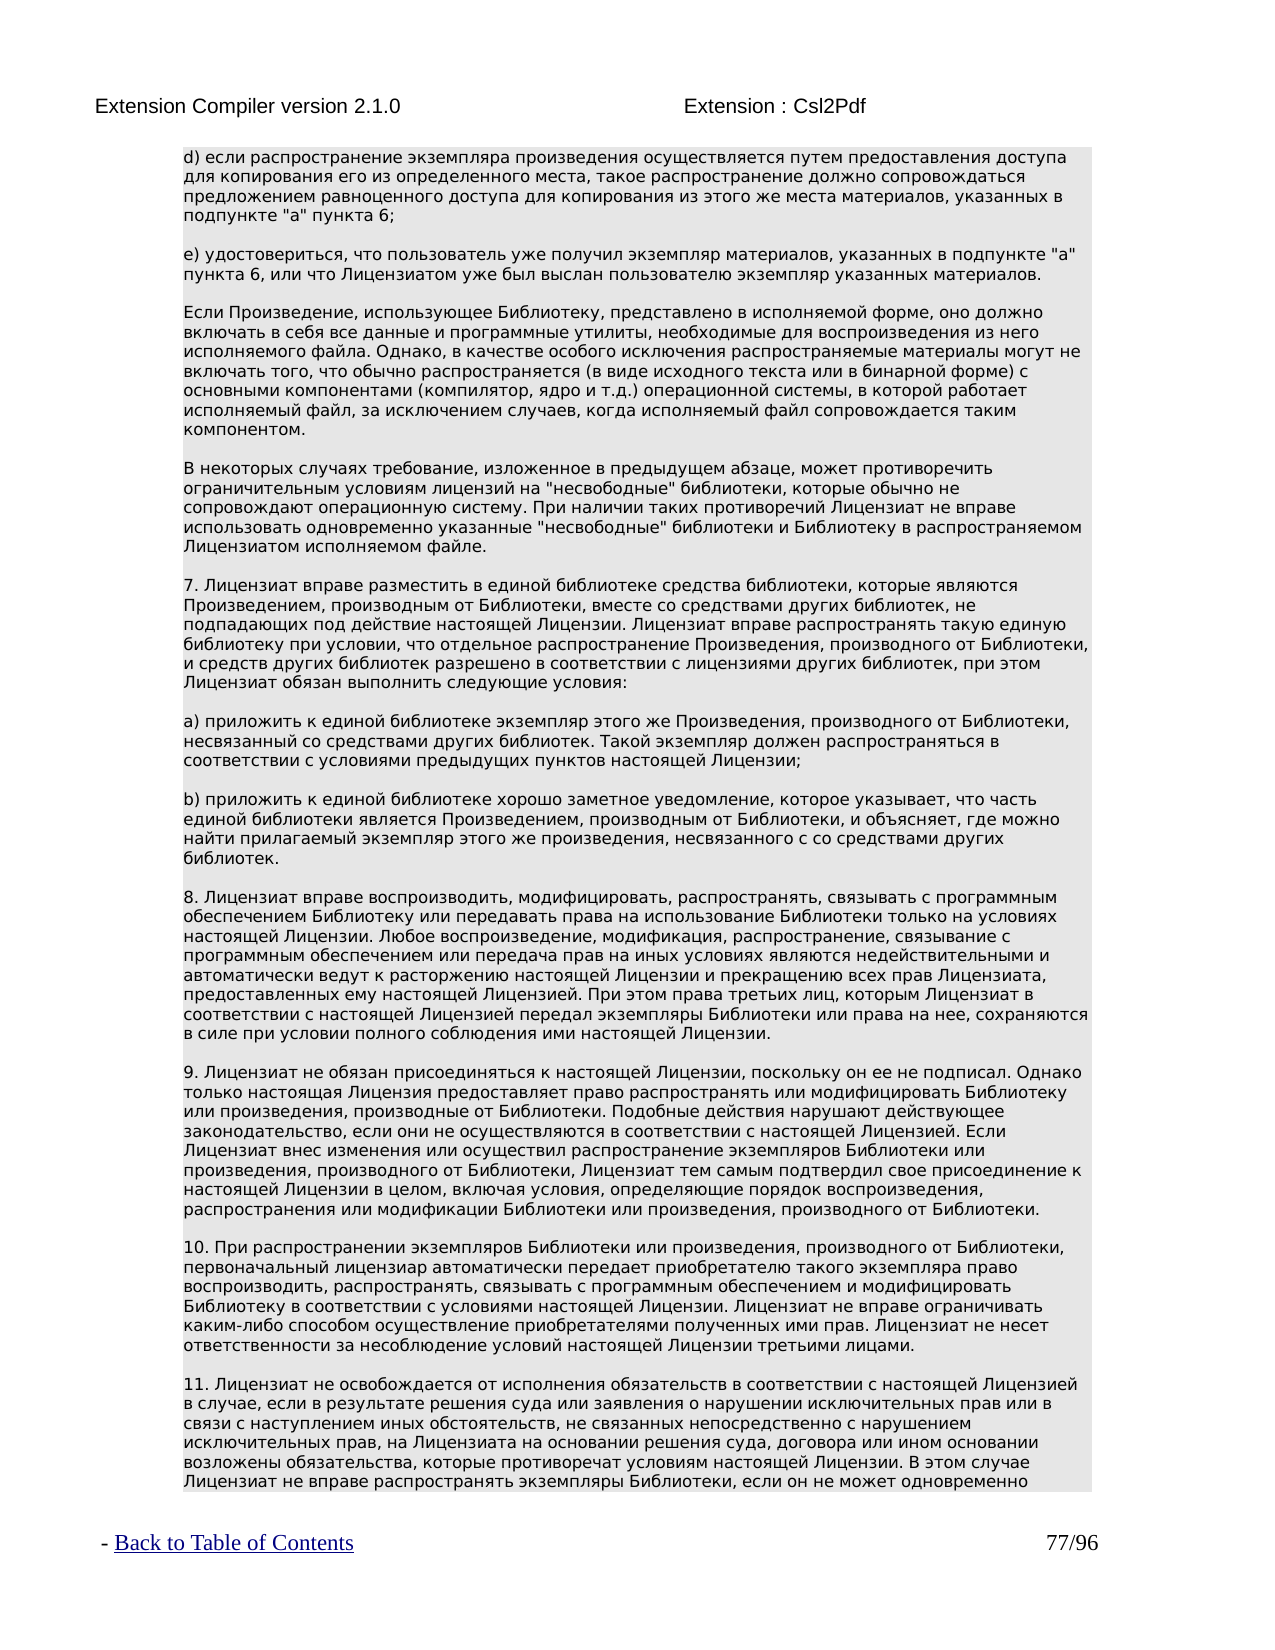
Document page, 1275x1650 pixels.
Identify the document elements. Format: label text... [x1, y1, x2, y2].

text В некоторых случаях требование, изложенное в предыдущем абзаце, может противоречить ограничительным условиям лицензий на "неcвободные" библиотеки, которые обычно не сопровождают операционную систему. При наличии таких противоречий Лицензиат не вправе использовать одновременно указанные "несвободные" библиотеки и Библиотеку в распространяемом Лицензиатом исполняемом файле. [183, 459, 1092, 557]
text 11. Лицензиат не освобождается от исполнения обязательств в соответствии с настоящей Лицензией в случае, если в результате решения суда или заявления о нарушении исключительных прав или в связи с наступлением иных обстоятельств, не связанных непосредственно с нарушением исключительных прав, на Лицензиата на основании решения суда, договора или ином основании возложены обязательства, которые противоречат условиям настоящей Лицензии. В этом случае Лицензиат не вправе распространять экземпляры Библиотеки, если он не может одновременно [183, 1375, 1092, 1492]
text d) если распространение экземпляра произведения осуществляется путем предоставления доступа для копирования его из определенного места, такое распространение должно сопровождаться предложением равноценного доступа для копирования из этого же места материалов, указанных в подпункте "а" пункта 6; [183, 147, 1092, 225]
text e) удостовериться, что пользователь уже получил экземпляр материалов, указанных в подпункте "а" пункта 6, или что Лицензиатом уже был выслан пользователю экземпляр указанных материалов. [183, 245, 1092, 284]
text 9. Лицензиат не обязан присоединяться к настоящей Лицензии, поскольку он ее не подписал. Однако только настоящая Лицензия предоставляет право распространять или модифицировать Библиотеку или произведения, производные от Библиотеки. Подобные действия нарушают действующее законодательство, если они не осуществляются в соответствии с настоящей Лицензией. Если Лицензиат внес изменения или осуществил распространение экземпляров Библиотеки или произведения, производного от Библиотеки, Лицензиат тем самым подтвердил свое присоединение к настоящей Лицензии в целом, включая условия, определяющие порядок воспроизведения, распространения или модификации Библиотеки или произведения, производного от Библиотеки. [183, 1063, 1092, 1219]
text 7. Лицензиат вправе разместить в единой библиотеке средства библиотеки, которые являются Произведением, производным от Библиотеки, вместе со средствами других библиотек, не подпадающих под действие настоящей Лицензии. Лицензиат вправе распространять такую единую библиотеку при условии, что отдельное распространение Произведения, производного от Библиотеки, и средств других библиотек разрешено в соответствии с лицензиями других библиотек, при этом Лицензиат обязан выполнить следующие условия: [183, 576, 1092, 693]
text Если Произведение, использующее Библиотеку, представлено в исполняемой форме, оно должно включать в себя все данные и программные утилиты, необходимые для воспроизведения из него исполняемого файла. Однако, в качестве особого исключения распространяемые материалы могут не включать того, что обычно распространяется (в виде исходного текста или в бинарной форме) с основными компонентами (компилятор, ядро и т.д.) операционной системы, в которой работает исполняемый файл, за исключением случаев, когда исполняемый файл сопровождается таким компонентом. [183, 303, 1092, 440]
text а) приложить к единой библиотеке экземпляр этого же Произведения, производного от Библиотеки, несвязанный со средствами других библиотек. Такой экземпляр должен распространяться в соответствии с условиями предыдущих пунктов настоящей Лицензии; [183, 712, 1092, 771]
text 10. При распространении экземпляров Библиотеки или произведения, производного от Библиотеки, первоначальный лицензиар автоматически передает приобретателю такого экземпляра право воспроизводить, распространять, связывать с программным обеспечением и модифицировать Библиотеку в соответствии с условиями настоящей Лицензии. Лицензиат не вправе ограничивать каким-либо способом осуществление приобретателями полученных ими прав. Лицензиат не несет ответственности за несоблюдение условий настоящей Лицензии третьими лицами. [183, 1238, 1092, 1355]
text b) приложить к единой библиотеке хорошо заметное уведомление, которое указывает, что часть единой библиотеки является Произведением, производным от Библиотеки, и объясняет, где можно найти прилагаемый экземпляр этого же произведения, несвязанного с со средствами других библиотек. [183, 790, 1092, 868]
text 8. Лицензиат вправе воспроизводить, модифицировать, распространять, связывать с программным обеспечением Библиотеку или передавать права на использование Библиотеки только на условиях настоящей Лицензии. Любое воспроизведение, модификация, распространение, связывание с программным обеспечением или передача прав на иных условиях являются недействительными и автоматически ведут к расторжению настоящей Лицензии и прекращению всех прав Лицензиата, предоставленных ему настоящей Лицензией. При этом права третьих лиц, которым Лицензиат в соответствии с настоящей Лицензией передал экземпляры Библиотеки или права на нее, сохраняются в силе при условии полного соблюдения ими настоящей Лицензии. [183, 888, 1092, 1043]
